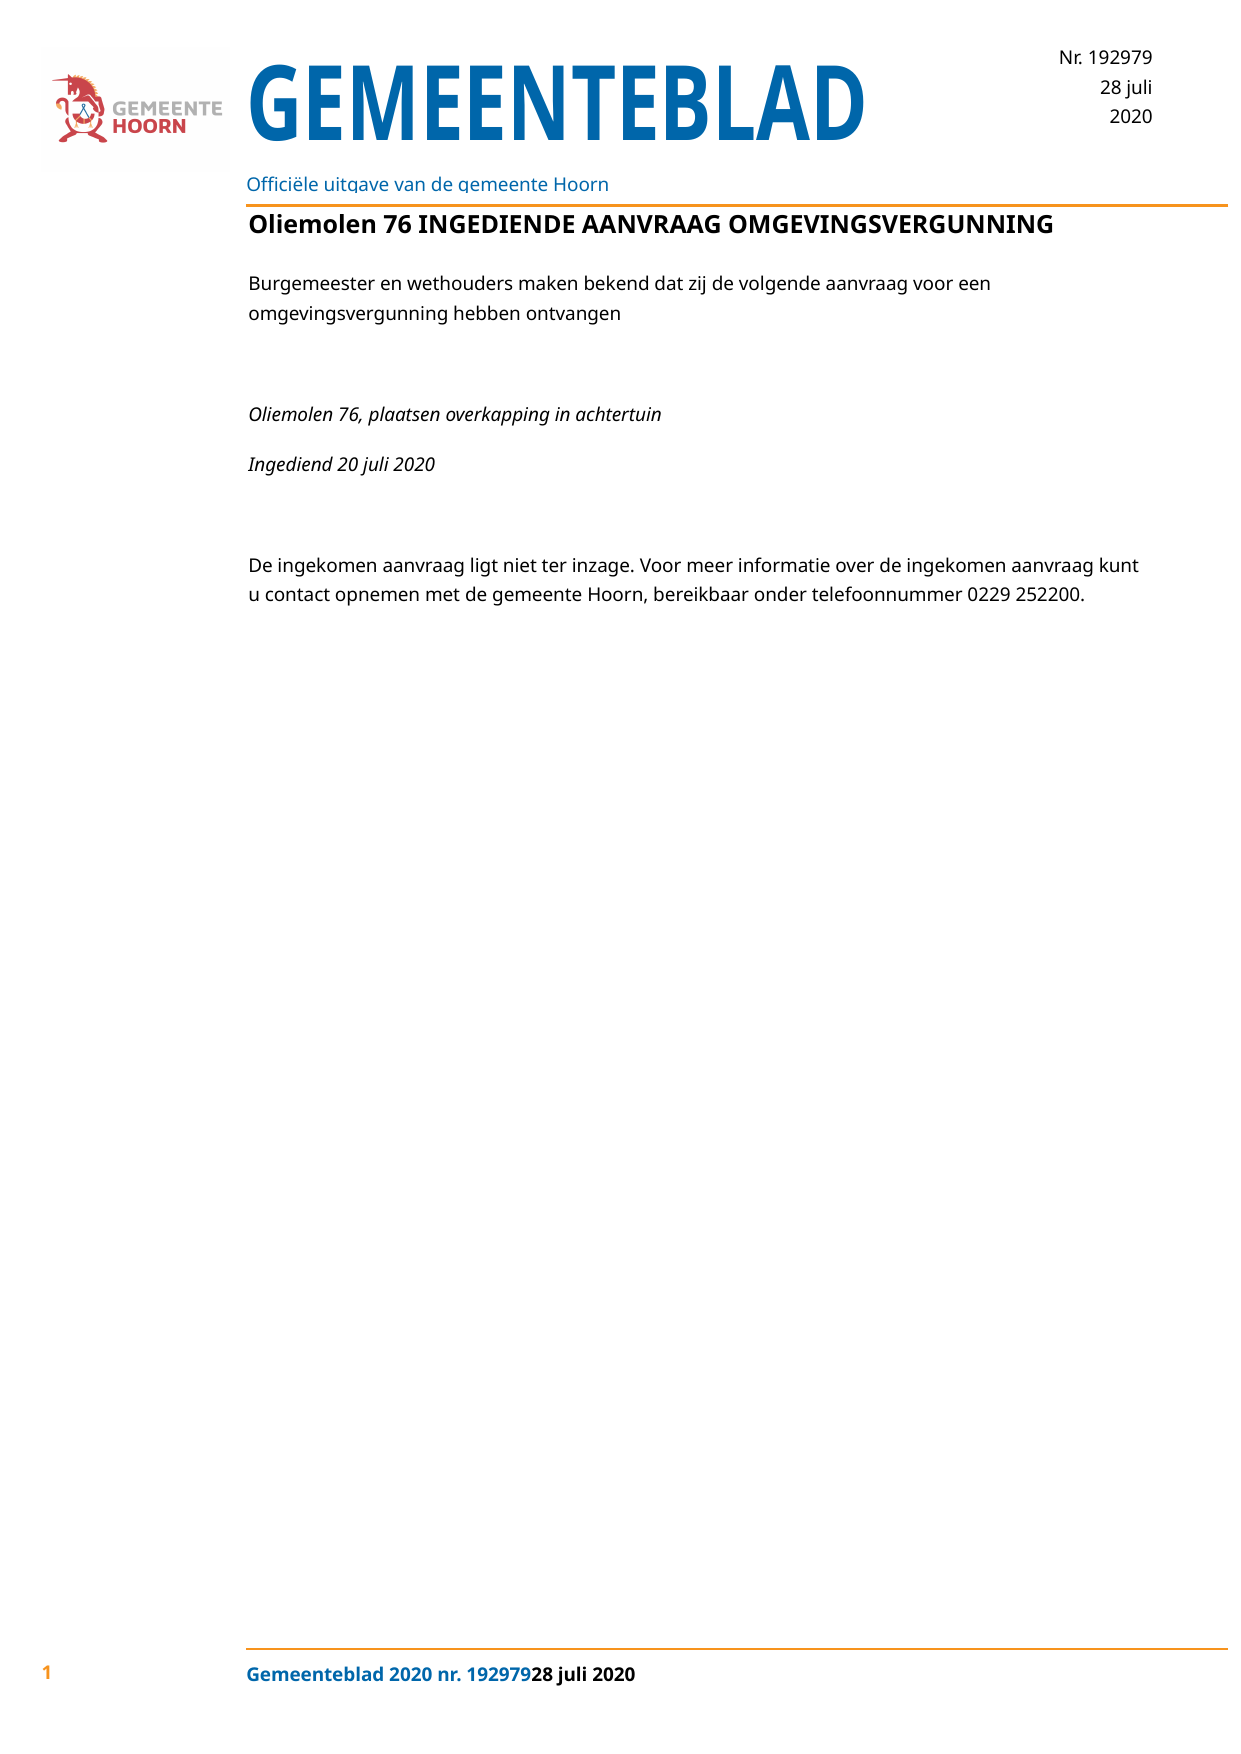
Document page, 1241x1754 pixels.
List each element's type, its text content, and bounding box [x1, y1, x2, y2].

text Oliemolen 76, plaatsen overkapping in achtertuin [248, 401, 1152, 426]
text Oliemolen 76 INGEDIENDE AANVRAAG OMGEVINGSVERGUNNING [248, 207, 1152, 241]
picture [41, 47, 231, 172]
text De ingekomen aanvraag ligt niet ter inzage. Voor meer informatie over de ingekomen aanvraag kunt u contact opnemen met de gemeente Hoorn, bereikbaar onder telefoonnummer 0229 252200. [248, 552, 1152, 607]
text Ingediend 20 juli 2020 [248, 451, 1152, 477]
text Burgemeester en wethouders maken bekend dat zij de volgende aanvraag voor een omgevingsvergunning hebben ontvangen [248, 270, 1152, 326]
